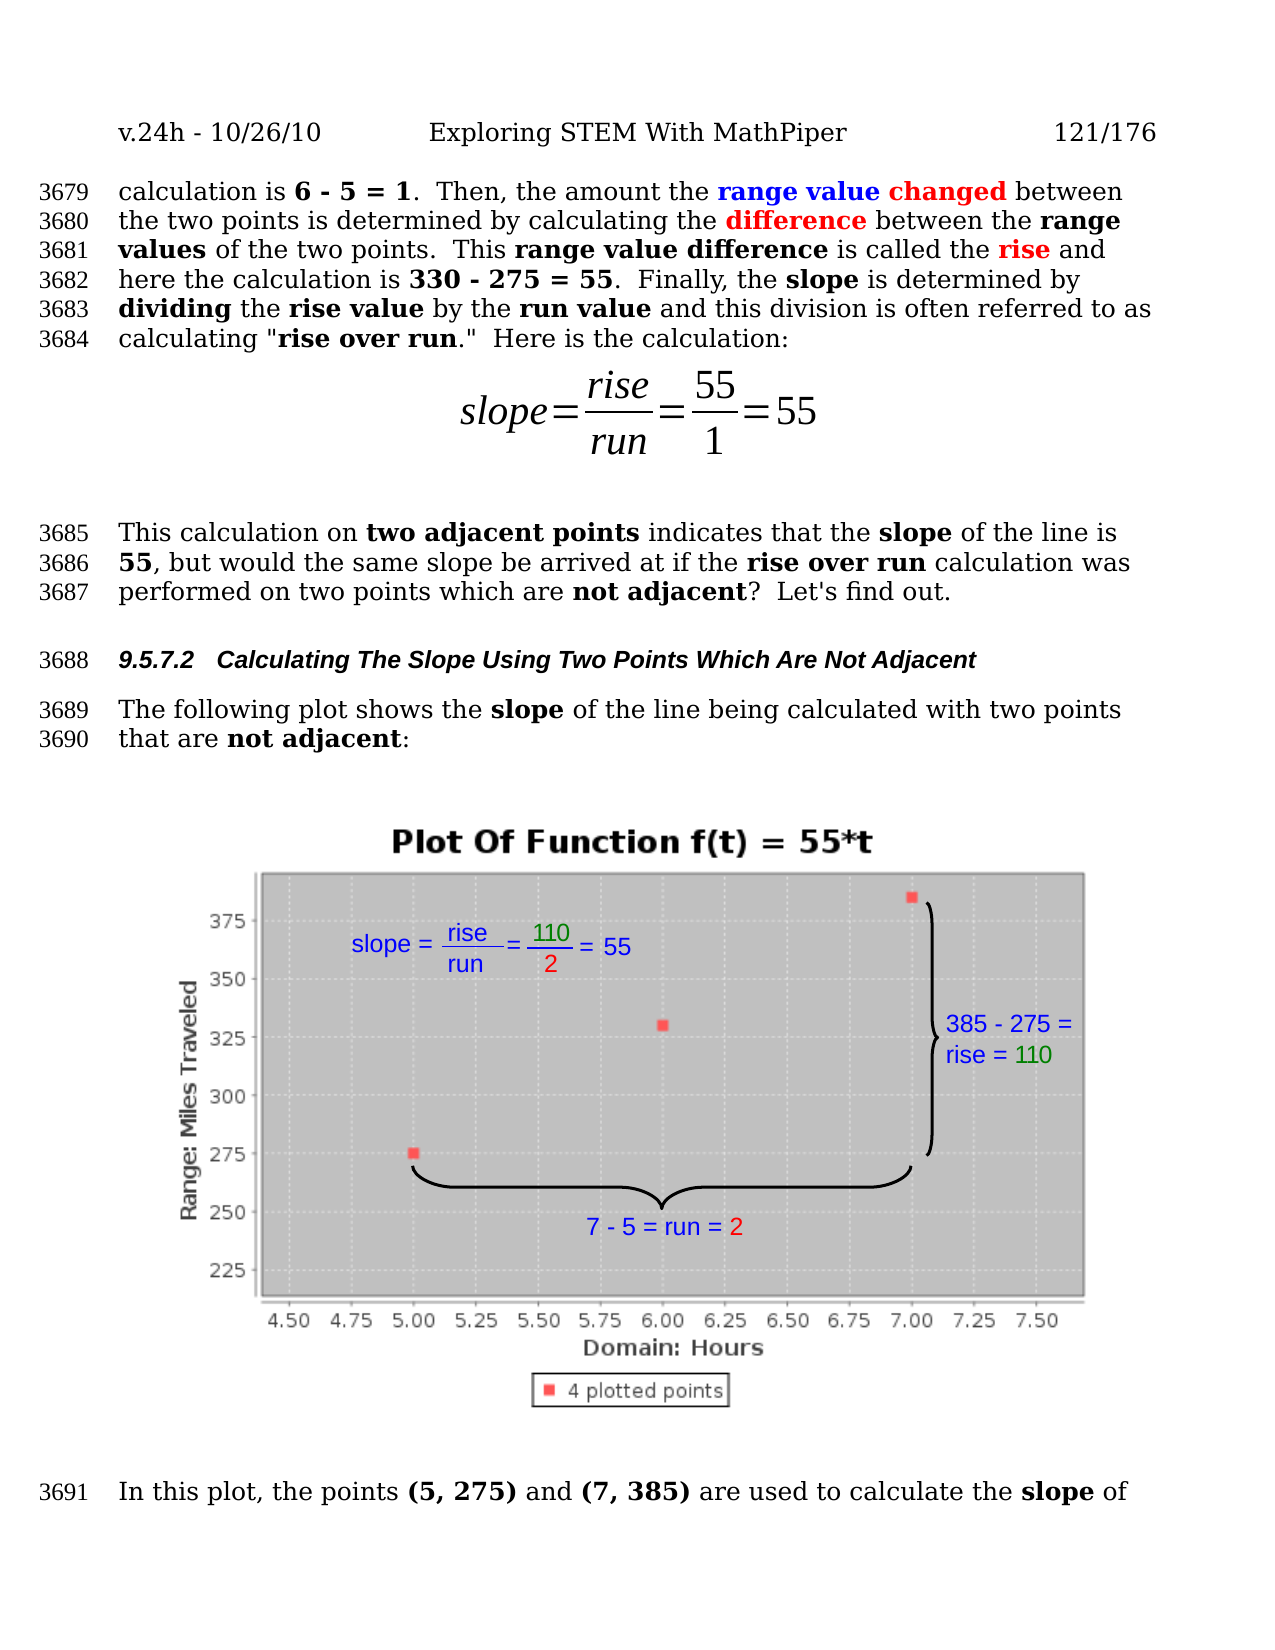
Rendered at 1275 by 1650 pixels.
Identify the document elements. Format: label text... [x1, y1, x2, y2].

subtitle Calculating The Slope Using Two Points Which Are Not Adjacent [118, 646, 1157, 674]
text calculation is 6 - 5 = 1. Then, the amount the range value changed between the two points is determined by calculating the difference between the range values of the two points. This range value difference is called the rise and here the calculation is 330 - 275 = 55. Finally, the slope is determined by dividing the rise value by the run value and this division is often referred to as calculating "rise over run." Here is the calculation: [118, 177, 1157, 353]
text This calculation on two adjacent points indicates that the slope of the line is 55, but would the same slope be arrived at if the rise over run calculation was performed on two points which are not adjacent? Let's find out. [118, 518, 1157, 607]
text In this plot, the points (5, 275) and (7, 385) are used to calculate the slope of [118, 1477, 1157, 1506]
text The following plot shows the slope of the line being calculated with two points that are not adjacent: [118, 695, 1157, 754]
